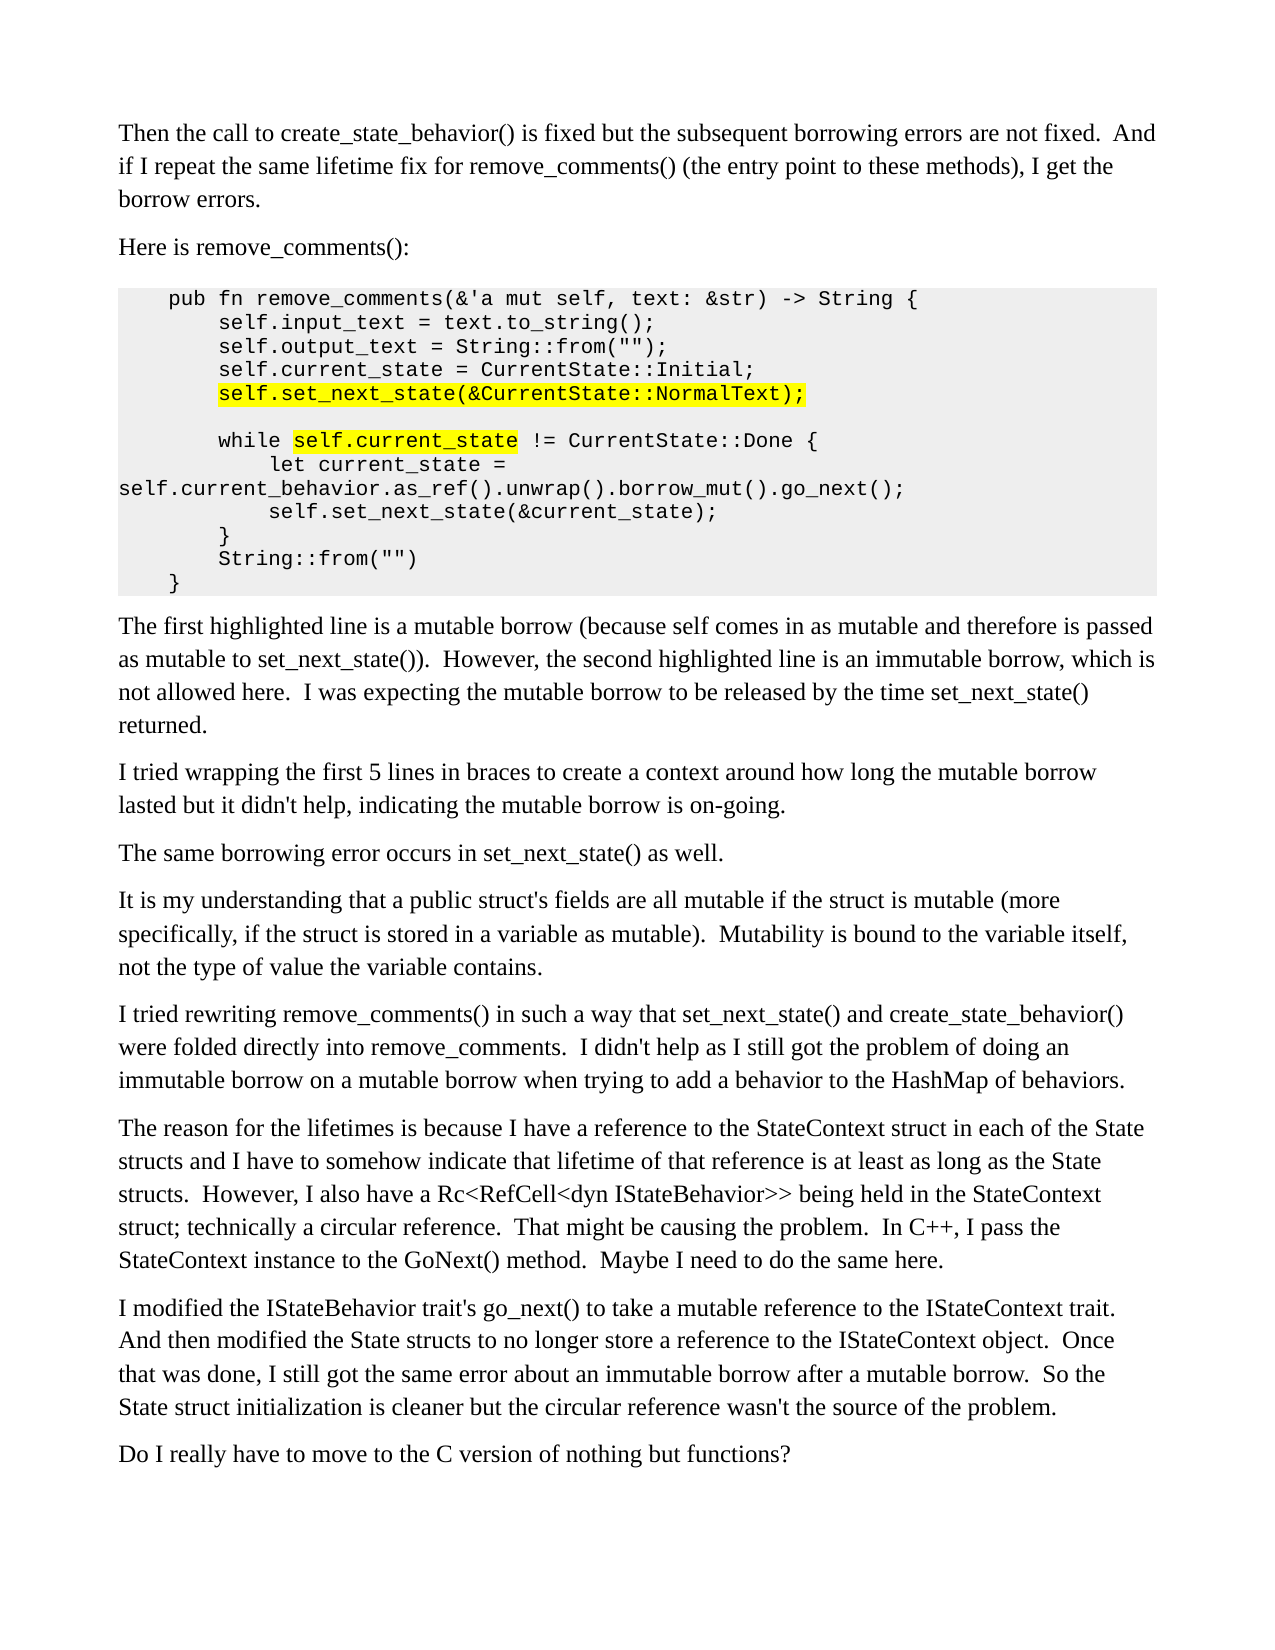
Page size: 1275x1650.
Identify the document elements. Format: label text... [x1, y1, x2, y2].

text The reason for the lifetimes is because I have a reference to the StateContext struct in each of the State structs and I have to somehow indicate that lifetime of that reference is at least as long as the State structs. However, I also have a Rc<RefCell<dyn IStateBehavior>> being held in the StateContext struct; technically a circular reference. That might be causing the problem. In C++, I pass the StateContext instance to the GoNext() method. Maybe I need to do the same here. [118, 1113, 1157, 1274]
text self.current_state = CurrentState::Initial; [118, 359, 1157, 383]
text Do I really have to move to the C version of nothing but functions? [118, 1439, 1157, 1468]
text self.output_text = String::from(""); [118, 336, 1157, 359]
text The same borrowing error occurs in set_next_state() as well. [118, 838, 1157, 867]
text I tried rewriting remove_comments() in such a way that set_next_state() and create_state_behavior() were folded directly into remove_comments. I didn't help as I still got the problem of doing an immutable borrow on a mutable borrow when trying to add a behavior to the HashMap of behaviors. [118, 999, 1157, 1094]
text It is my understanding that a public struct's fields are all mutable if the struct is mutable (more specifically, if the struct is stored in a variable as mutable). Mutability is bound to the variable itself, not the type of value the variable contains. [118, 886, 1157, 980]
text } [118, 572, 1157, 596]
text self.input_text = text.to_string(); [118, 312, 1157, 336]
text pub fn remove_comments(&'a mut self, text: &str) -> String { [118, 288, 1157, 312]
text Then the call to create_state_behavior() is fixed but the subsequent borrowing errors are not fixed. And if I repeat the same lifetime fix for remove_comments() (the entry point to these methods), I get the borrow errors. [118, 118, 1157, 213]
text Here is remove_comments(): [118, 232, 1157, 261]
text self.set_next_state(&current_state); [118, 501, 1157, 525]
text String::from("") [118, 548, 1157, 572]
text I tried wrapping the first 5 lines in braces to create a context around how long the mutable borrow lasted but it didn't help, indicating the mutable borrow is on-going. [118, 757, 1157, 819]
text let current_state = self.current_behavior.as_ref().unwrap().borrow_mut().go_next(); [118, 454, 1157, 501]
text The first highlighted line is a mutable borrow (because self comes in as mutable and therefore is passed as mutable to set_next_state()). However, the second highlighted line is an immutable borrow, which is not allowed here. I was expecting the mutable borrow to be released by the time set_next_state() returned. [118, 611, 1157, 738]
text while self.current_state != CurrentState::Done { [118, 430, 1157, 454]
text } [118, 525, 1157, 548]
text self.set_next_state(&CurrentState::NormalText); [118, 383, 1157, 407]
text I modified the IStateBehavior trait's go_next() to take a mutable reference to the IStateContext trait. And then modified the State structs to no longer store a reference to the IStateContext object. Once that was done, I still got the same error about an immutable borrow after a mutable borrow. So the State struct initialization is cleaner but the circular reference wasn't the source of the problem. [118, 1293, 1157, 1420]
